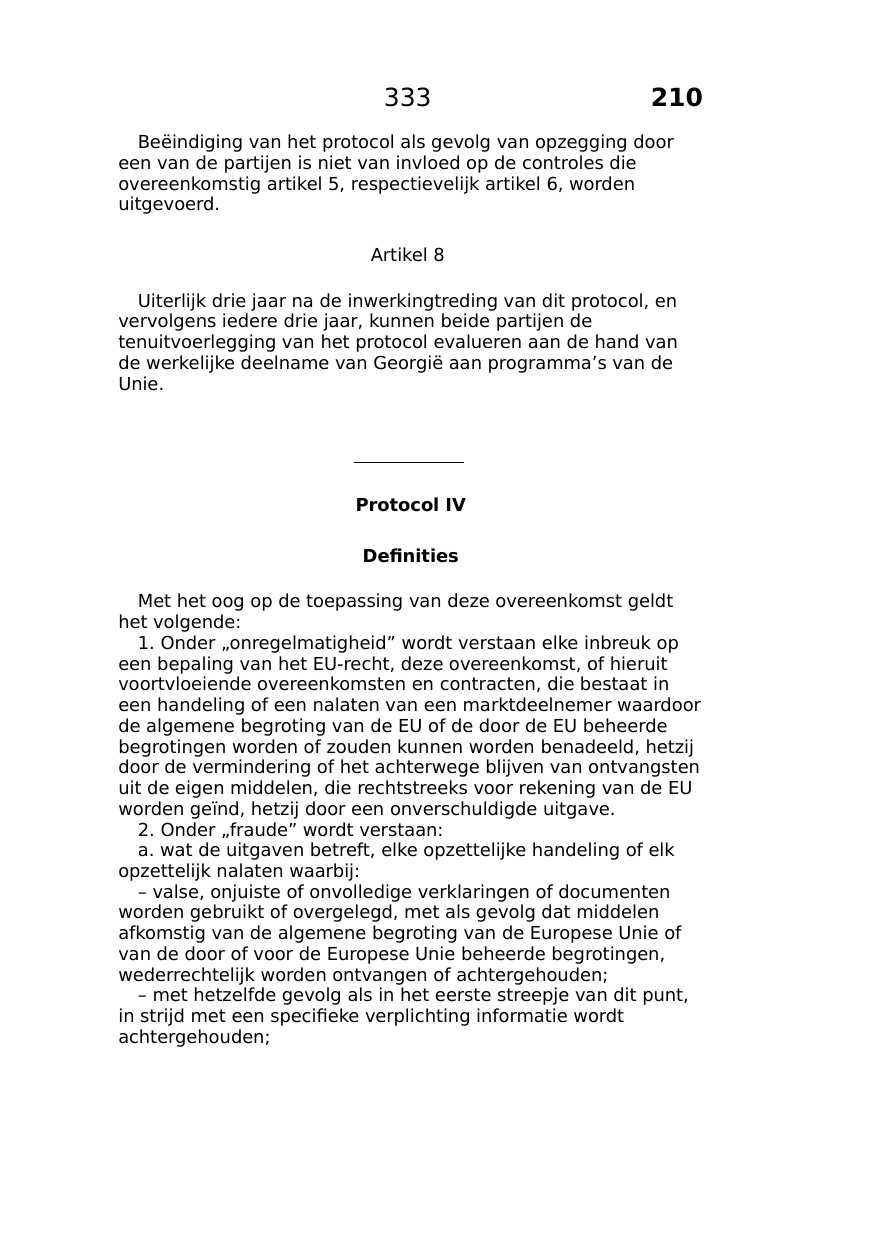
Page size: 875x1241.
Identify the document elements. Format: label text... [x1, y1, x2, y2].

subtitle Artikel 8 [118, 245, 703, 266]
text 1. Onder „onregelmatigheid” wordt verstaan elke inbreuk op een bepaling van het EU-recht, deze overeenkomst, of hieruit voortvloeiende overeenkomsten en contracten, die bestaat in een handeling of een nalaten van een marktdeelnemer waardoor de algemene begroting van de EU of de door de EU beheerde begrotingen worden of zouden kunnen worden benadeeld, hetzij door de vermindering of het achterwege blijven van ontvangsten uit de eigen middelen, die rechtstreeks voor rekening van de EU worden geïnd, hetzij door een onverschuldigde uitgave. [118, 633, 703, 819]
text Beëindiging van het protocol als gevolg van opzegging door een van de partijen is niet van invloed op de controles die overeenkomstig artikel 5, respectievelijk artikel 6, worden uitgevoerd. [118, 132, 703, 215]
text – valse, onjuiste of onvolledige verklaringen of documenten worden gebruikt of overgelegd, met als gevolg dat middelen afkomstig van de algemene begroting van de Europese Unie of van de door of voor de Europese Unie beheerde begrotingen, wederrechtelijk worden ontvangen of achtergehouden; [118, 882, 703, 985]
subtitle Definities [118, 546, 703, 566]
text Uiterlijk drie jaar na de inwerkingtreding van dit protocol, en vervolgens iedere drie jaar, kunnen beide partijen de tenuitvoerlegging van het protocol evalueren aan de hand van de werkelijke deelname van Georgië aan programma’s van de Unie. [118, 291, 703, 394]
text a. wat de uitgaven betreft, elke opzettelijke handeling of elk opzettelijk nalaten waarbij: [118, 840, 703, 882]
text Met het oog op de toepassing van deze overeenkomst geldt het volgende: [118, 591, 703, 633]
text – met hetzelfde gevolg als in het eerste streepje van dit punt, in strijd met een specifieke verplichting informatie wordt achtergehouden; [118, 985, 703, 1047]
text 2. Onder „fraude” wordt verstaan: [118, 819, 703, 840]
subtitle Protocol IV [118, 495, 703, 516]
